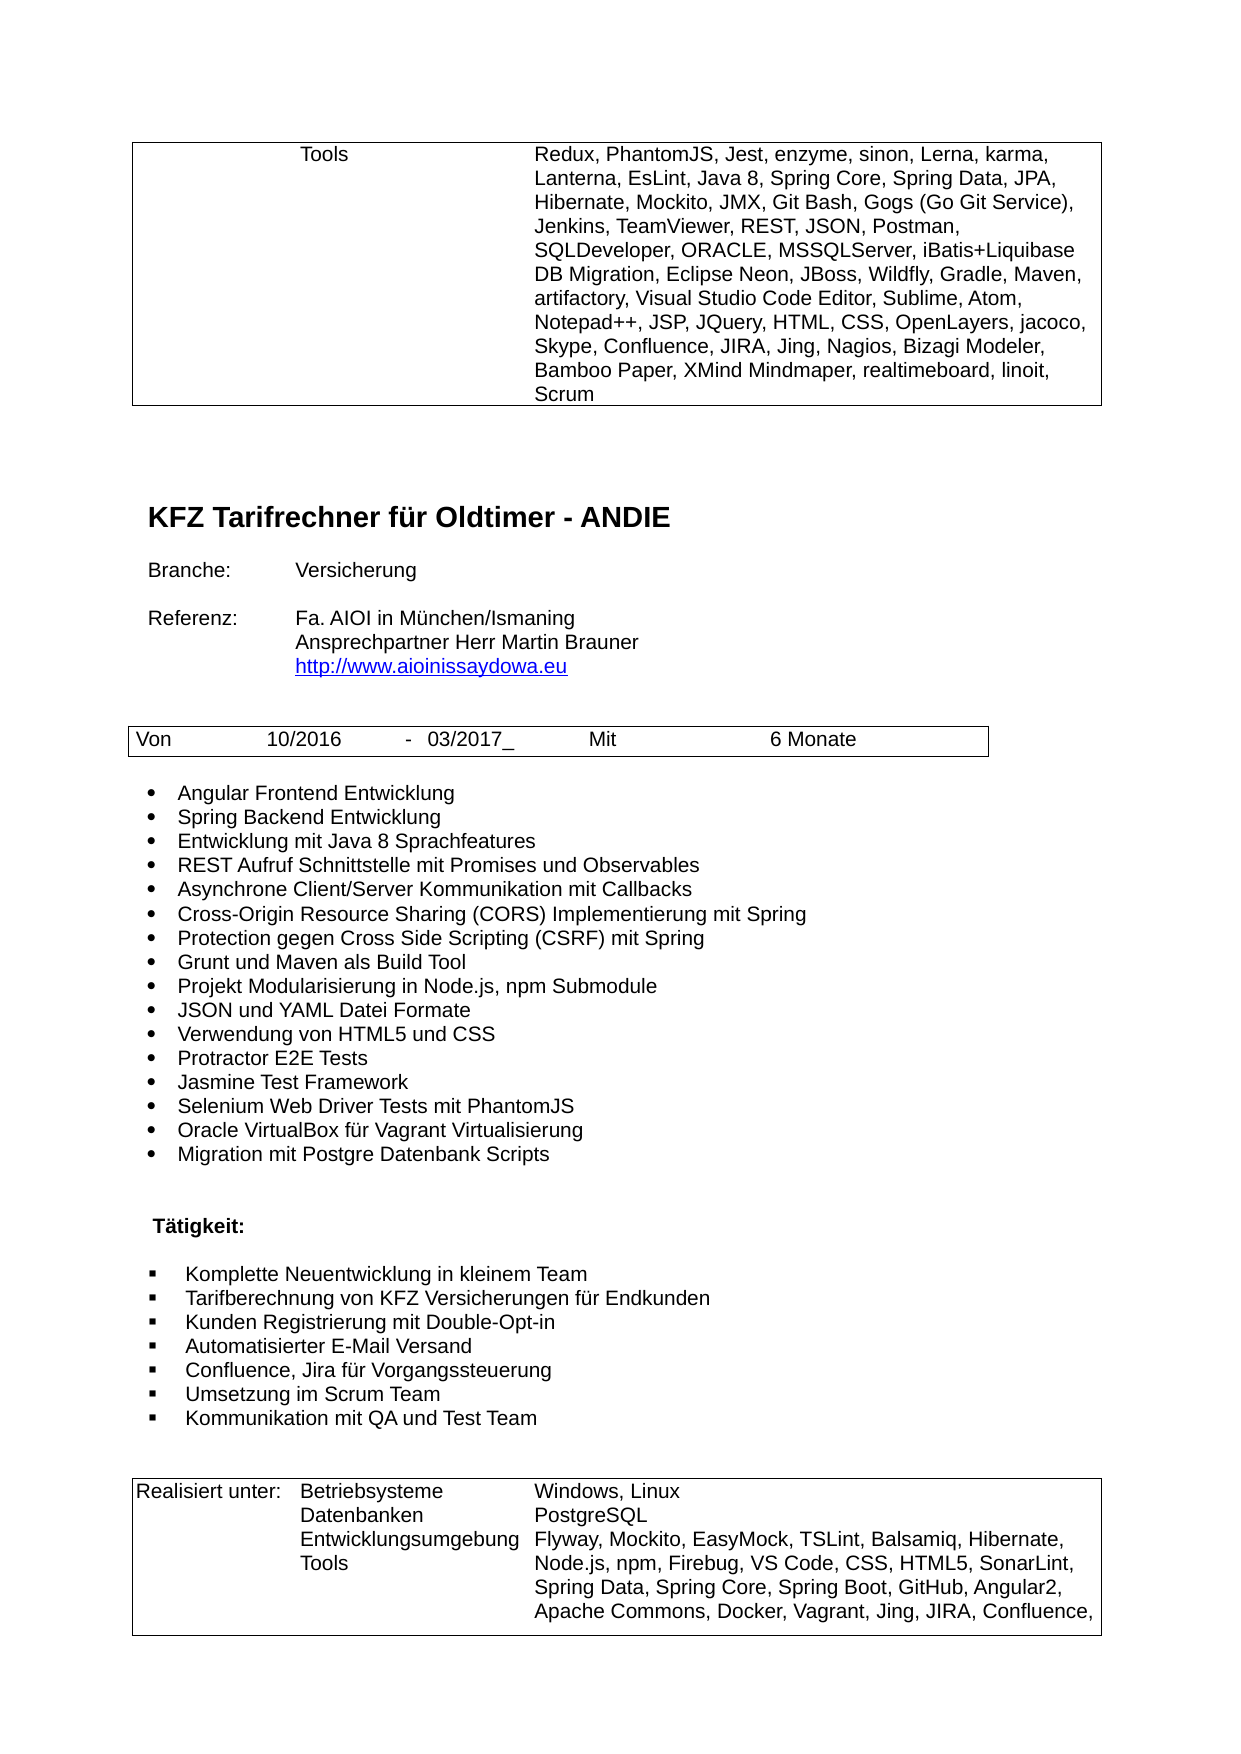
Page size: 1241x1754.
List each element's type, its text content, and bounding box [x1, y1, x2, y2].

list Selenium Web Driver Tests mit PhantomJS [148, 1094, 1110, 1118]
table_header Windows, Linux PostgreSQL [531, 1479, 1101, 1527]
list Kommunikation mit QA und Test Team [148, 1406, 1110, 1430]
table_cell [133, 143, 297, 405]
table_header 03/2017_ [420, 727, 581, 756]
list Grunt und Maven als Build Tool [148, 949, 1110, 973]
list Umsetzung im Scrum Team [148, 1382, 1110, 1406]
table_cell Tools [297, 143, 531, 405]
list Cross-Origin Resource Sharing (CORS) Implementierung mit Spring [148, 901, 1110, 925]
list Angular Frontend Entwicklung [148, 781, 1110, 805]
list REST Aufruf Schnittstelle mit Promises und Observables [148, 853, 1110, 877]
list Asynchrone Client/Server Kommunikation mit Callbacks [148, 877, 1110, 901]
table_header - [398, 727, 420, 756]
table_header Mit [581, 727, 762, 756]
list Protractor E2E Tests [148, 1046, 1110, 1070]
list Automatisierter E-Mail Versand [148, 1334, 1110, 1358]
table_header 10/2016 [259, 727, 398, 756]
list Verwendung von HTML5 und CSS [148, 1022, 1110, 1046]
list Entwicklung mit Java 8 Sprachfeatures [148, 829, 1110, 853]
list Migration mit Postgre Datenbank Scripts [148, 1142, 1110, 1166]
list JSON und YAML Datei Formate [148, 998, 1110, 1022]
list Protection gegen Cross Side Scripting (CSRF) mit Spring [148, 925, 1110, 949]
list Spring Backend Entwicklung [148, 805, 1110, 829]
list Oracle VirtualBox für Vagrant Virtualisierung [148, 1118, 1110, 1142]
list Kunden Registrierung mit Double-Opt-in [148, 1310, 1110, 1334]
text Ansprechpartner Herr Martin Brauner [148, 630, 1110, 654]
list Jasmine Test Framework [148, 1070, 1110, 1094]
text http://www.aioinissaydowa.eu [221, 654, 1110, 678]
list Confluence, Jira für Vorgangssteuerung [148, 1358, 1110, 1382]
table_cell Entwicklungsumgebung Tools [297, 1527, 531, 1635]
table_cell Redux, PhantomJS, Jest, enzyme, sinon, Lerna, karma, Lanterna, EsLint, Java 8, Spring Core, Spring Data, JPA, Hibernate, Mockito, JMX, Git Bash, Gogs (Go Git Service), Jenkins, TeamViewer, REST, JSON, Postman, SQLDeveloper, ORACLE, MSSQLServer, iBatis+Liquibase DB Migration, Eclipse Neon, JBoss, Wildfly, Gradle, Maven, artifactory, Visual Studio Code Editor, Sublime, Atom, Notepad++, JSP, JQuery, HTML, CSS, OpenLayers, jacoco, Skype, Confluence, JIRA, Jing, Nagios, Bizagi Modeler, Bamboo Paper, XMind Mindmaper, realtimeboard, linoit, Scrum [531, 143, 1101, 405]
table_header Betriebsysteme Datenbanken [297, 1479, 531, 1527]
list Komplette Neuentwicklung in kleinem Team [148, 1262, 1110, 1286]
subtitle KFZ Tarifrechner für Oldtimer - ANDIE [148, 500, 1110, 534]
list Tarifberechnung von KFZ Versicherungen für Endkunden [148, 1286, 1110, 1310]
text Referenz: Fa. AIOI in München/Ismaning [148, 606, 1110, 630]
text Branche: Versicherung [148, 558, 1110, 582]
table_header Realisiert unter: [133, 1479, 297, 1527]
text Tätigkeit: [152, 1214, 1110, 1238]
table_cell [133, 1527, 297, 1635]
list Projekt Modularisierung in Node.js, npm Submodule [148, 973, 1110, 998]
table_header 6 Monate [763, 727, 988, 756]
table_header Von [129, 727, 259, 756]
table_cell Flyway, Mockito, EasyMock, TSLint, Balsamiq, Hibernate, Node.js, npm, Firebug, VS Code, CSS, HTML5, SonarLint, Spring Data, Spring Core, Spring Boot, GitHub, Angular2, Apache Commons, Docker, Vagrant, Jing, JIRA, Confluence, [531, 1527, 1101, 1635]
